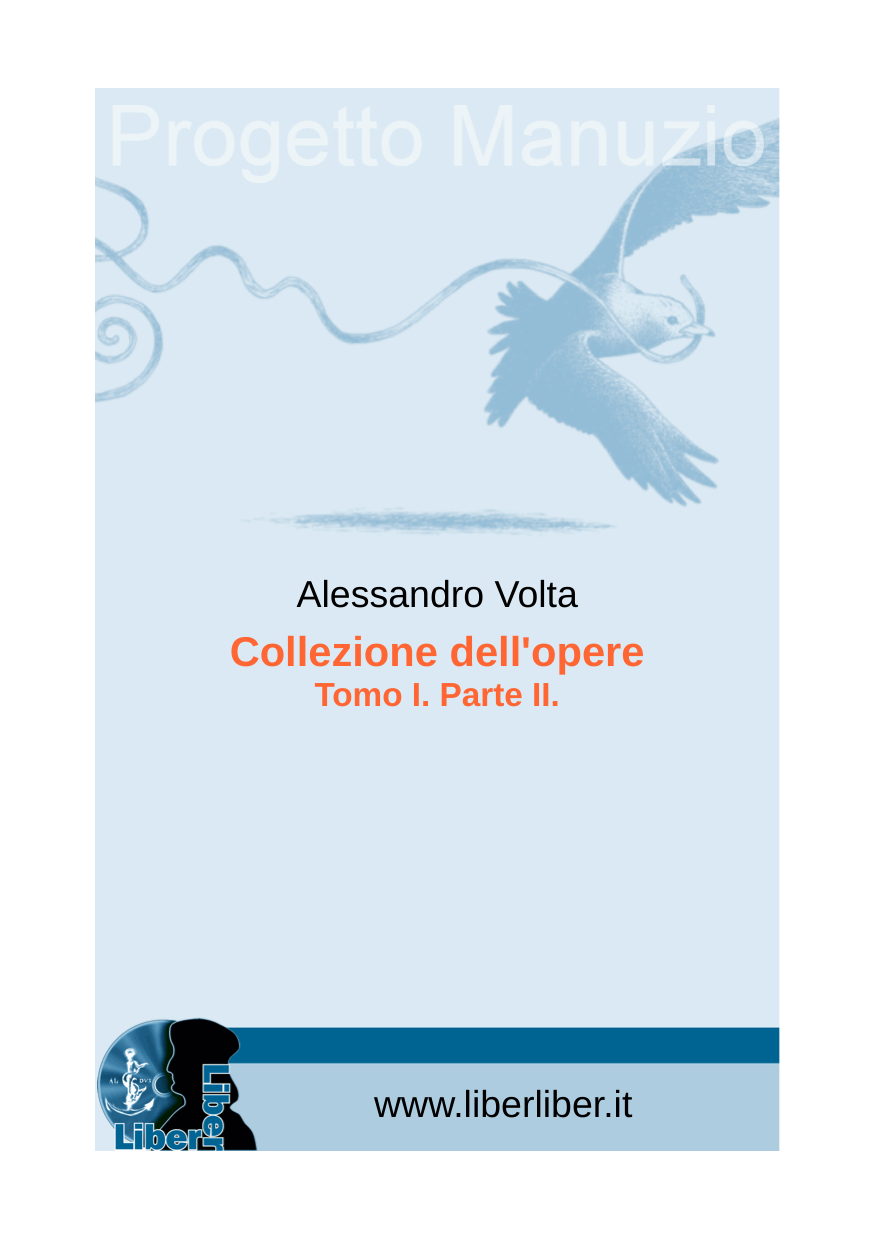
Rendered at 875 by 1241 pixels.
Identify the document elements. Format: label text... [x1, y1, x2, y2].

text Alessandro Volta [94, 572, 779, 615]
text Collezione dell'opere Tomo I. Parte II. [94, 627, 779, 713]
text www.liberliber.it [327, 1082, 679, 1125]
picture [94, 219, 780, 1020]
